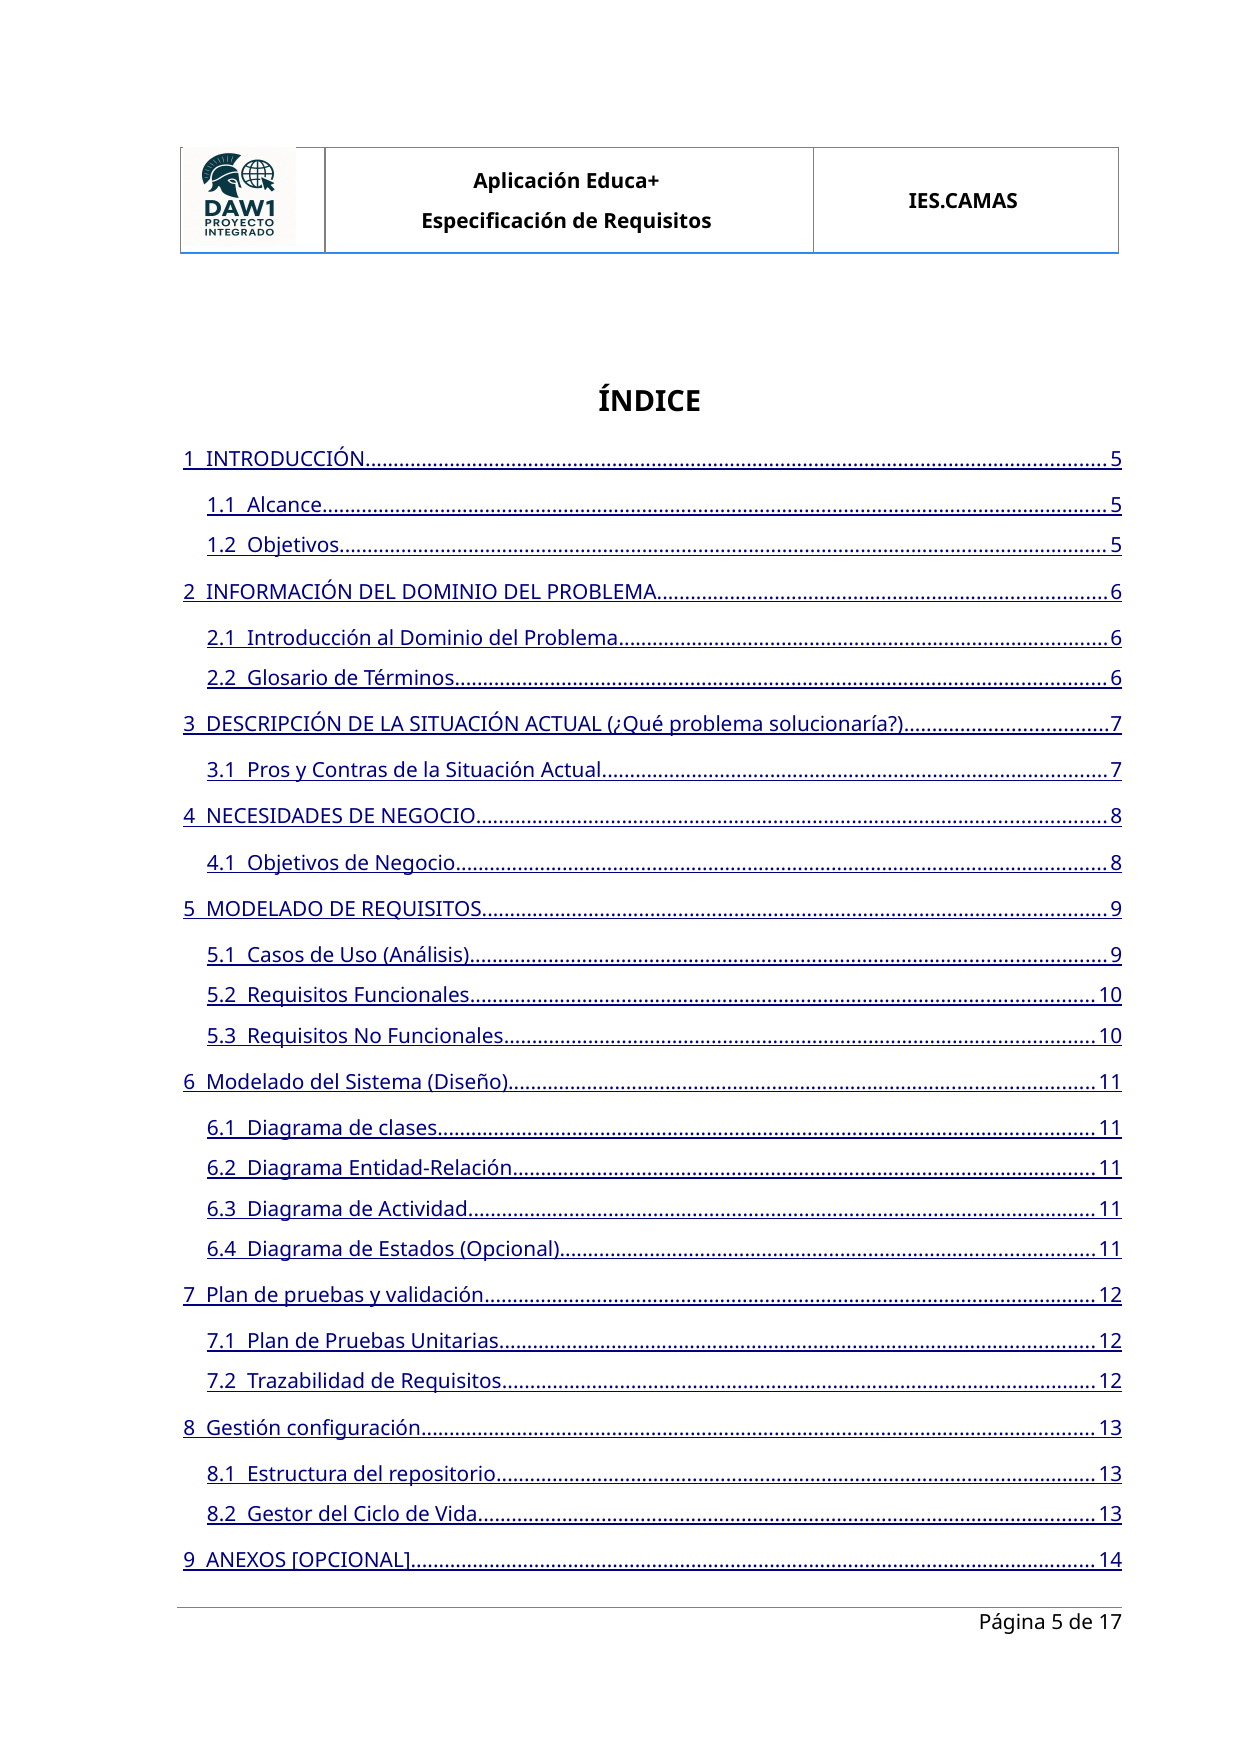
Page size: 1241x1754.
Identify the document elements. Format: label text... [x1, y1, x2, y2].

text 5 MODELADO DE REQUISITOS 9 [183, 894, 1122, 918]
text 6.3 Diagrama de Actividad 11 [207, 1194, 1122, 1218]
text 7.2 Trazabilidad de Requisitos 12 [207, 1367, 1122, 1391]
text 8.1 Estructura del repositorio 13 [207, 1459, 1122, 1483]
text 6.2 Diagrama Entidad-Relación 11 [207, 1153, 1122, 1177]
text 6.4 Diagrama de Estados (Opcional) 11 [207, 1234, 1122, 1258]
text 8.2 Gestor del Ciclo de Vida 13 [207, 1499, 1122, 1523]
text 2.1 Introducción al Dominio del Problema 6 [207, 623, 1122, 647]
text 1.2 Objetivos 5 [207, 531, 1122, 555]
text 4 NECESIDADES DE NEGOCIO 8 [183, 802, 1122, 826]
text 5.1 Casos de Uso (Análisis) 9 [207, 940, 1122, 964]
text 2 INFORMACIÓN DEL DOMINIO DEL PROBLEMA 6 [183, 577, 1122, 601]
subtitle ÍNDICE [177, 380, 1122, 420]
text 8 Gestión configuración 13 [183, 1413, 1122, 1437]
text 4.1 Objetivos de Negocio 8 [207, 848, 1122, 872]
text 7.1 Plan de Pruebas Unitarias 12 [207, 1326, 1122, 1350]
text 9 ANEXOS [OPCIONAL] 14 [183, 1545, 1122, 1569]
text 7 Plan de pruebas y validación 12 [183, 1280, 1122, 1304]
text 6.1 Diagrama de clases 11 [207, 1113, 1122, 1137]
picture [183, 147, 296, 246]
text 6 Modelado del Sistema (Diseño) 11 [183, 1067, 1122, 1091]
text 3.1 Pros y Contras de la Situación Actual 7 [207, 756, 1122, 780]
text 2.2 Glosario de Términos 6 [207, 663, 1122, 687]
text 5.3 Requisitos No Funcionales 10 [207, 1021, 1122, 1045]
text 5.2 Requisitos Funcionales 10 [207, 980, 1122, 1004]
text 1 INTRODUCCIÓN 5 [183, 444, 1122, 468]
text 1.1 Alcance 5 [207, 490, 1122, 514]
text 3 DESCRIPCIÓN DE LA SITUACIÓN ACTUAL (¿Qué problema solucionaría?) 7 [183, 709, 1122, 733]
